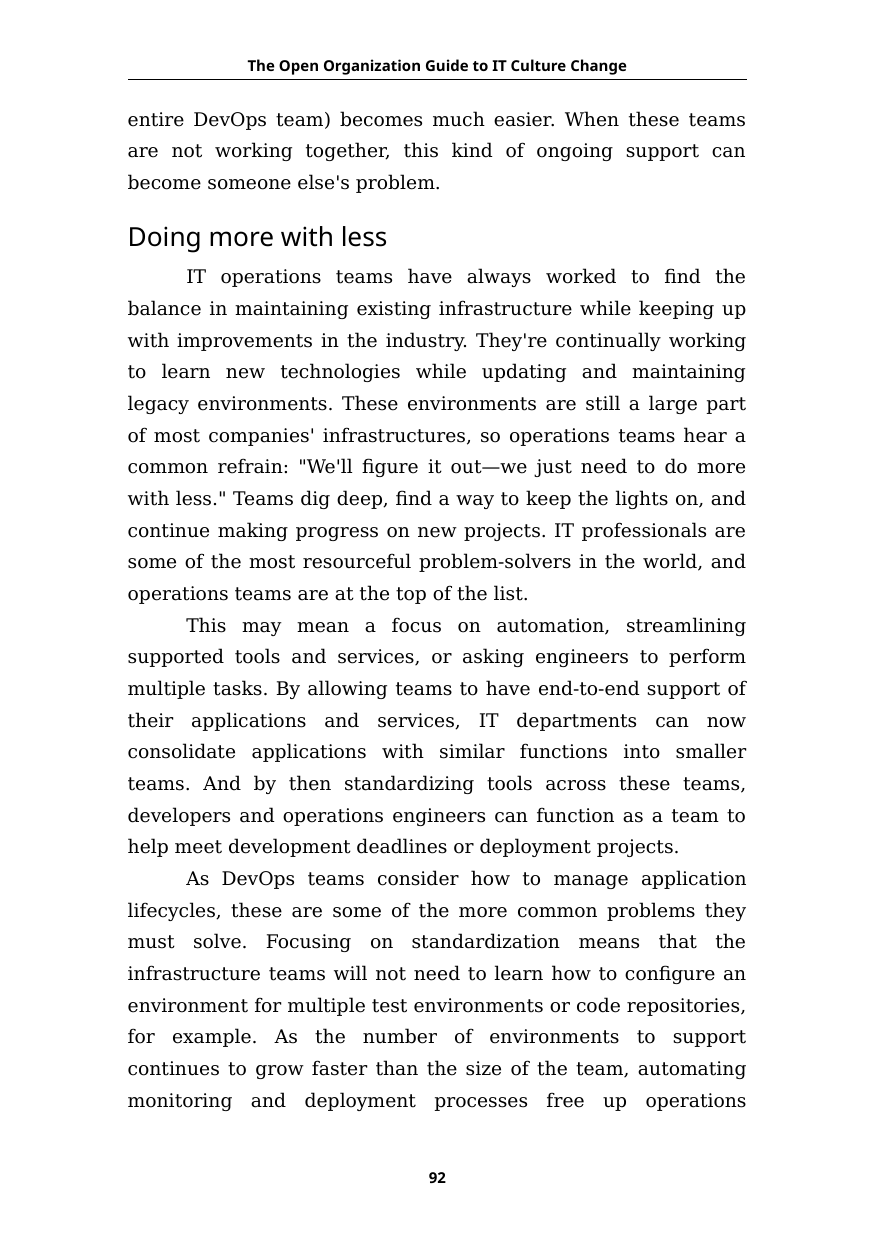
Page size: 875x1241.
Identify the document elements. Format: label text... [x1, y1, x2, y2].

text entire DevOps team) becomes much easier. When these teams are not working together, this kind of ongoing support can become someone else's problem. [127, 109, 747, 194]
text IT operations teams have always worked to find the balance in maintaining existing infrastructure while keeping up with improvements in the industry. They're continually working to learn new technologies while updating and maintaining legacy environments. These environments are still a large part of most companies' infrastructures, so operations teams hear a common refrain: "We'll figure it out—we just need to do more with less." Teams dig deep, find a way to keep the lights on, and continue making progress on new projects. IT professionals are some of the most resourceful problem-solvers in the world, and operations teams are at the top of the list. [127, 267, 747, 605]
subtitle Doing more with less [127, 218, 747, 254]
text As DevOps teams consider how to manage application lifecycles, these are some of the more common problems they must solve. Focusing on standardization means that the infrastructure teams will not need to learn how to configure an environment for multiple test environments or code repositories, for example. As the number of environments to support continues to grow faster than the size of the team, automating monitoring and deployment processes free up operations [127, 868, 747, 1112]
text This may mean a focus on automation, streamlining supported tools and services, or asking engineers to perform multiple tasks. By allowing teams to have end-to-end support of their applications and services, IT departments can now consolidate applications with similar functions into smaller teams. And by then standardizing tools across these teams, developers and operations engineers can function as a team to help meet development deadlines or deployment projects. [127, 615, 747, 858]
